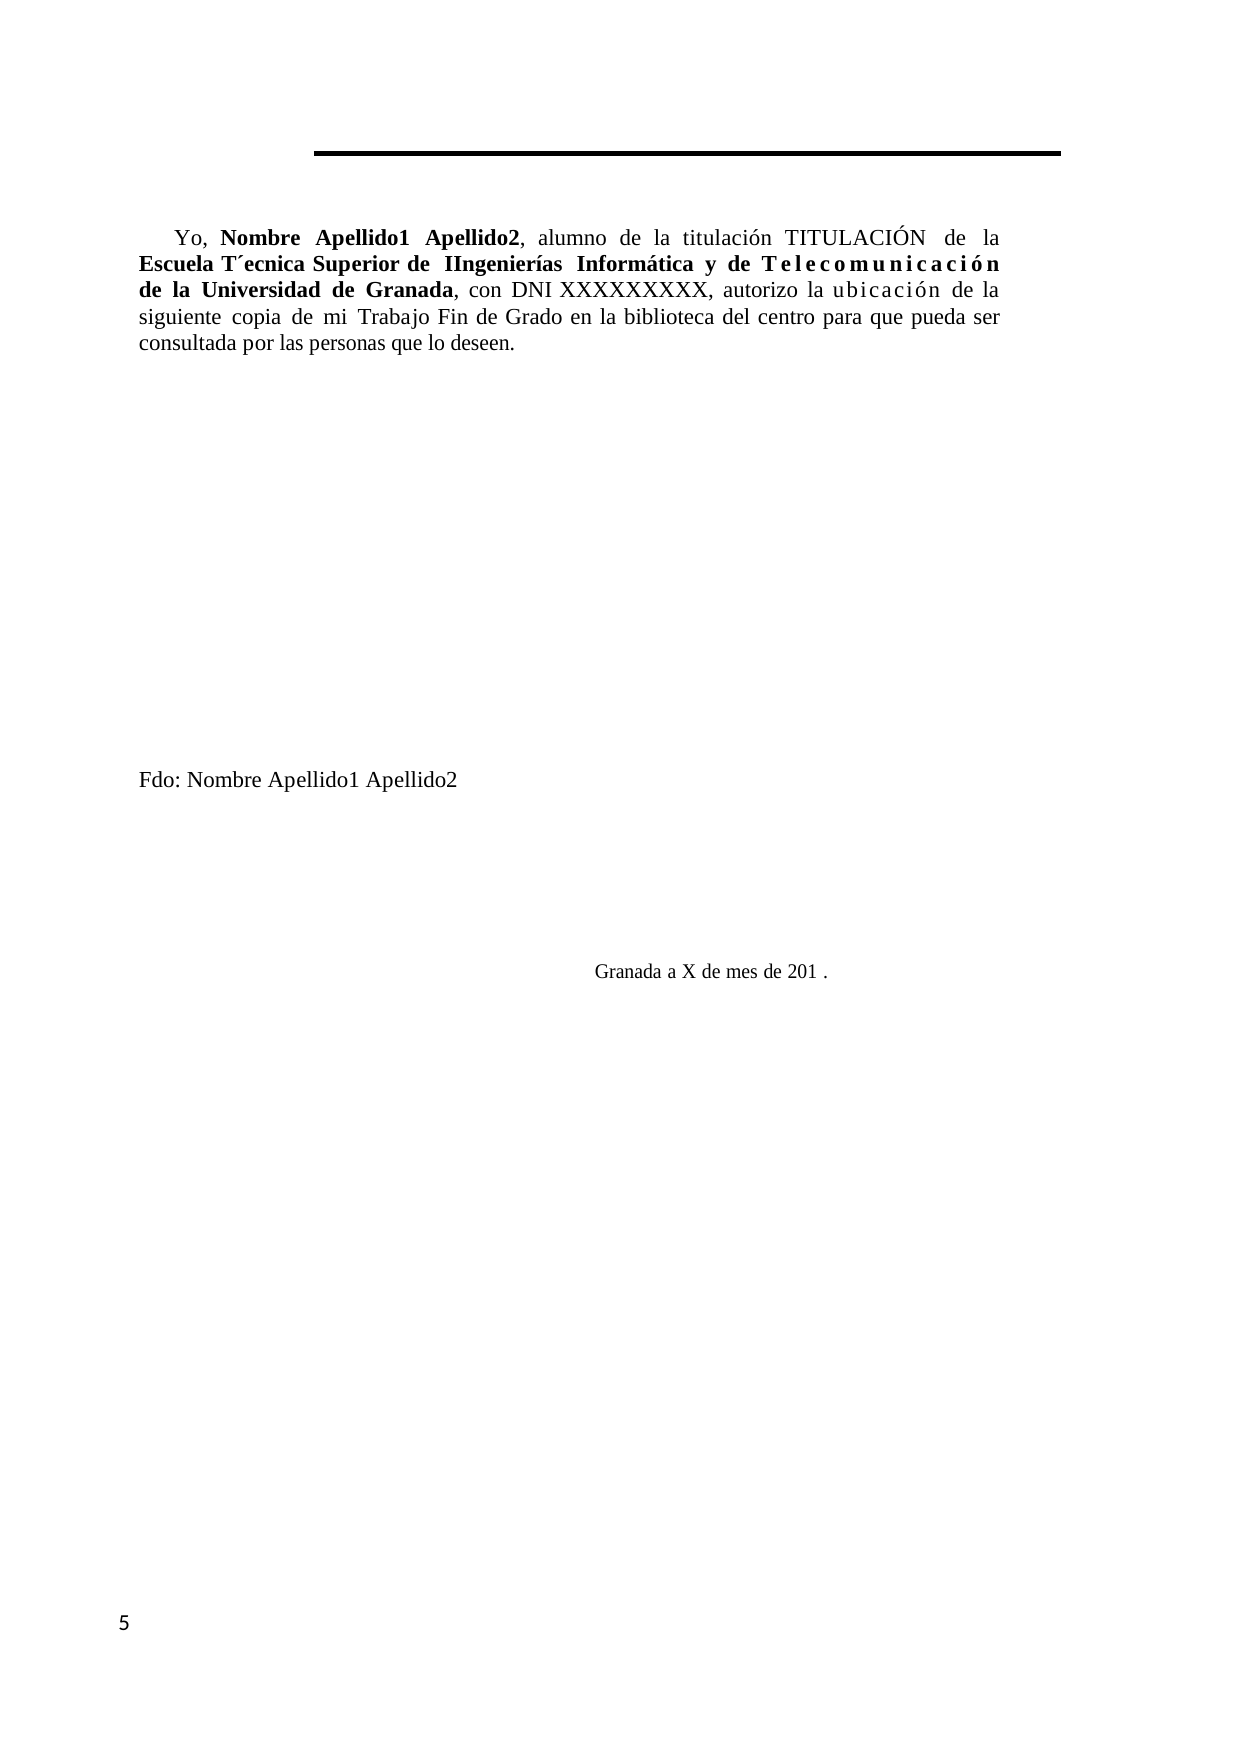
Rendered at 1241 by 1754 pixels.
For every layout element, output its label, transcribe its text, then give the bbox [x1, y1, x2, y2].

text Fdo: Nombre Apellido1 Apellido2 [139, 766, 1122, 792]
text Granada a X de mes de 201 . [594, 959, 1122, 983]
text Yo, Nombre Apellido1 Apellido2, alumno de la titulación TITULACIÓN de la Escuela T´ecnica Superior de IIngenierías Informática y de Telecomunicación de la Universidad de Granada, con DNI XXXXXXXXX, autorizo la ubicación de la siguiente copia de mi Trabajo Fin de Grado en la biblioteca del centro para que pueda ser consultada por las personas que lo deseen. [139, 224, 1000, 355]
